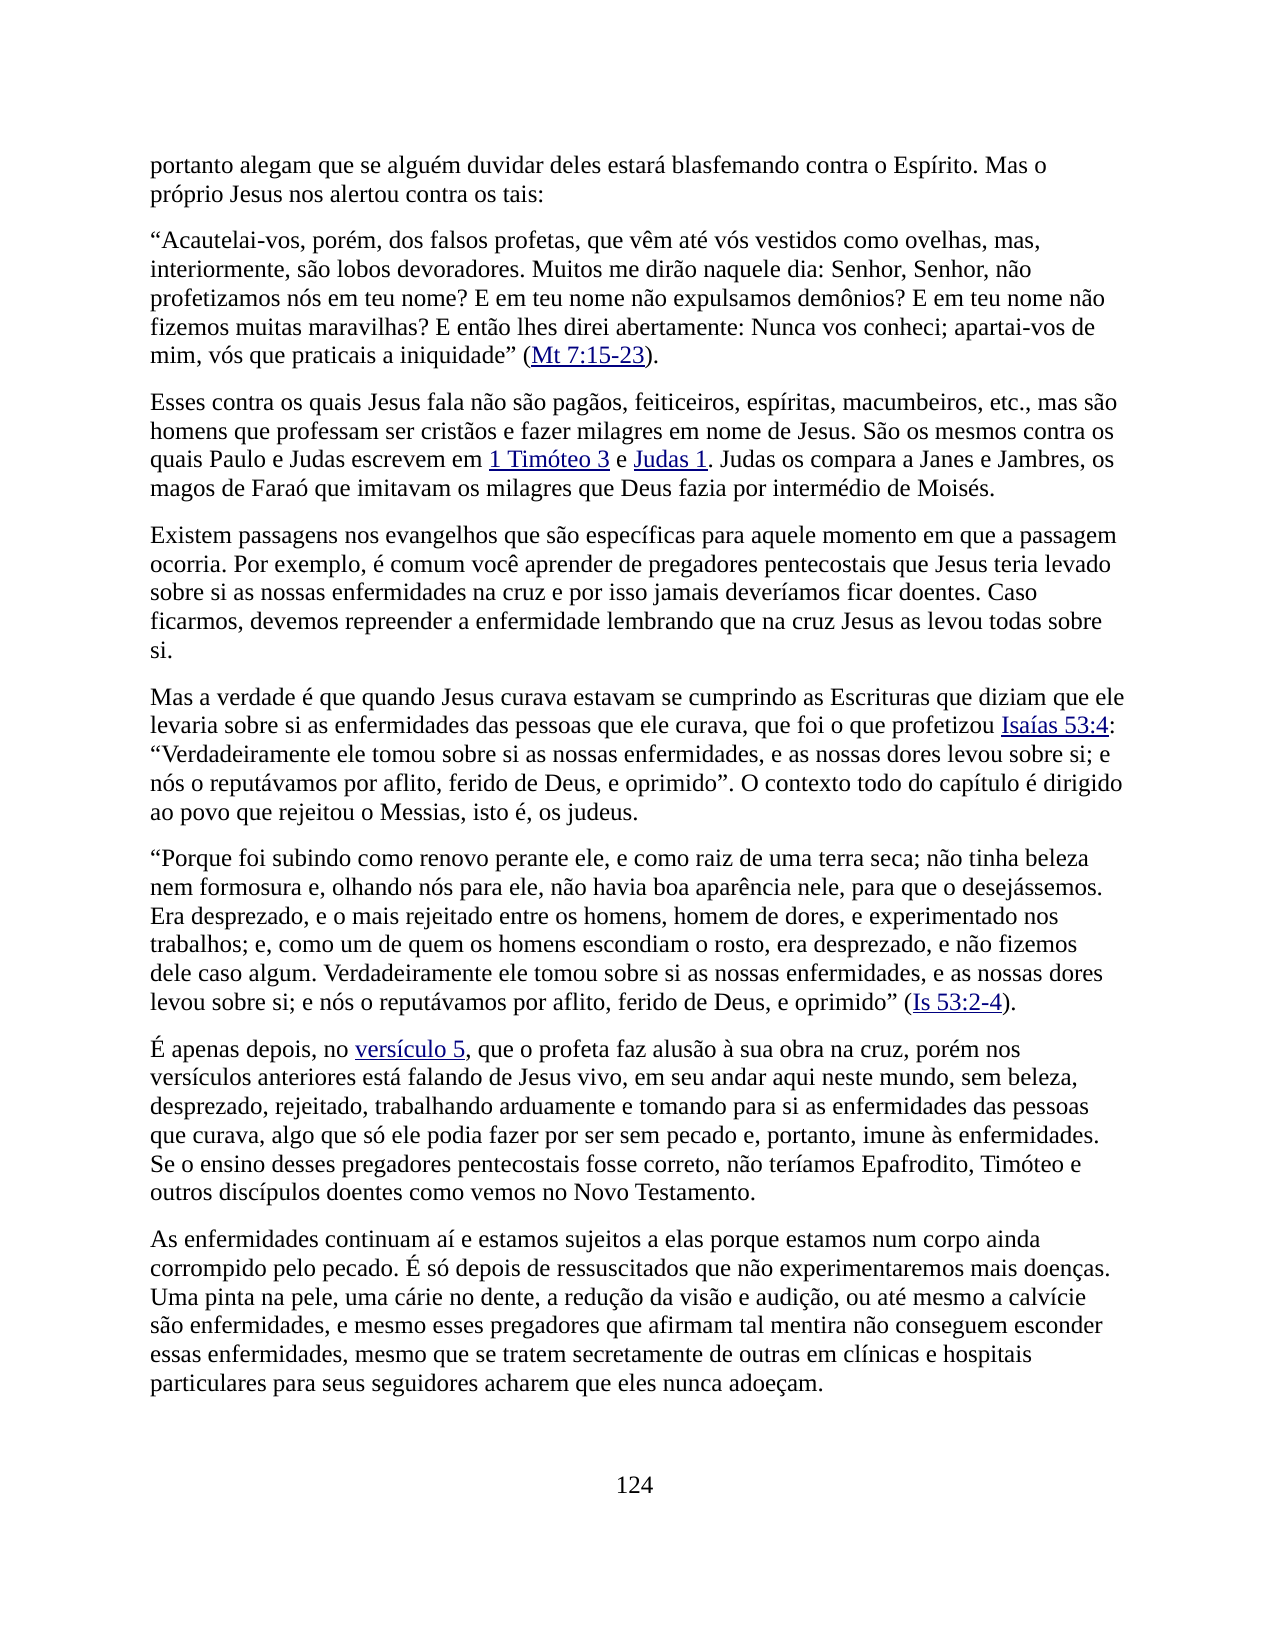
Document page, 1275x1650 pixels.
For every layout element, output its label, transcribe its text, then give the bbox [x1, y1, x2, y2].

text É apenas depois, no versículo 5, que o profeta faz alusão à sua obra na cruz, porém nos versículos anteriores está falando de Jesus vivo, em seu andar aqui neste mundo, sem beleza, desprezado, rejeitado, trabalhando arduamente e tomando para si as enfermidades das pessoas que curava, algo que só ele podia fazer por ser sem pecado e, portanto, imune às enfermidades. Se o ensino desses pregadores pentecostais fosse correto, não teríamos Epafrodito, Timóteo e outros discípulos doentes como vemos no Novo Testamento. [150, 1034, 1125, 1206]
text Existem passagens nos evangelhos que são específicas para aquele momento em que a passagem ocorria. Por exemplo, é comum você aprender de pregadores pentecostais que Jesus teria levado sobre si as nossas enfermidades na cruz e por isso jamais deveríamos ficar doentes. Caso ficarmos, devemos repreender a enfermidade lembrando que na cruz Jesus as levou todas sobre si. [150, 520, 1125, 664]
text Esses contra os quais Jesus fala não são pagãos, feiticeiros, espíritas, macumbeiros, etc., mas são homens que professam ser cristãos e fazer milagres em nome de Jesus. São os mesmos contra os quais Paulo e Judas escrevem em 1 Timóteo 3 e Judas 1. Judas os compara a Janes e Jambres, os magos de Faraó que imitavam os milagres que Deus fazia por intermédio de Moisés. [150, 387, 1125, 502]
text portanto alegam que se alguém duvidar deles estará blasfemando contra o Espírito. Mas o próprio Jesus nos alertou contra os tais: [150, 150, 1125, 207]
text “Porque foi subindo como renovo perante ele, e como raiz de uma terra seca; não tinha beleza nem formosura e, olhando nós para ele, não havia boa aparência nele, para que o desejássemos. Era desprezado, e o mais rejeitado entre os homens, homem de dores, e experimentado nos trabalhos; e, como um de quem os homens escondiam o rosto, era desprezado, e não fizemos dele caso algum. Verdadeiramente ele tomou sobre si as nossas enfermidades, e as nossas dores levou sobre si; e nós o reputávamos por aflito, ferido de Deus, e oprimido” (Is 53:2-4). [150, 843, 1125, 1016]
text “Acautelai-vos, porém, dos falsos profetas, que vêm até vós vestidos como ovelhas, mas, interiormente, são lobos devoradores. Muitos me dirão naquele dia: Senhor, Senhor, não profetizamos nós em teu nome? E em teu nome não expulsamos demônios? E em teu nome não fizemos muitas maravilhas? E então lhes direi abertamente: Nunca vos conheci; apartai-vos de mim, vós que praticais a iniquidade” (Mt 7:15-23). [150, 225, 1125, 369]
text As enfermidades continuam aí e estamos sujeitos a elas porque estamos num corpo ainda corrompido pelo pecado. É só depois de ressuscitados que não experimentaremos mais doenças. Uma pinta na pele, uma cárie no dente, a redução da visão e audição, ou até mesmo a calvície são enfermidades, e mesmo esses pregadores que afirmam tal mentira não conseguem esconder essas enfermidades, mesmo que se tratem secretamente de outras em clínicas e hospitais particulares para seus seguidores acharem que eles nunca adoeçam. [150, 1224, 1125, 1397]
text Mas a verdade é que quando Jesus curava estavam se cumprindo as Escrituras que diziam que ele levaria sobre si as enfermidades das pessoas que ele curava, que foi o que profetizou Isaías 53:4: “Verdadeiramente ele tomou sobre si as nossas enfermidades, e as nossas dores levou sobre si; e nós o reputávamos por aflito, ferido de Deus, e oprimido”. O contexto todo do capítulo é dirigido ao povo que rejeitou o Messias, isto é, os judeus. [150, 682, 1125, 825]
